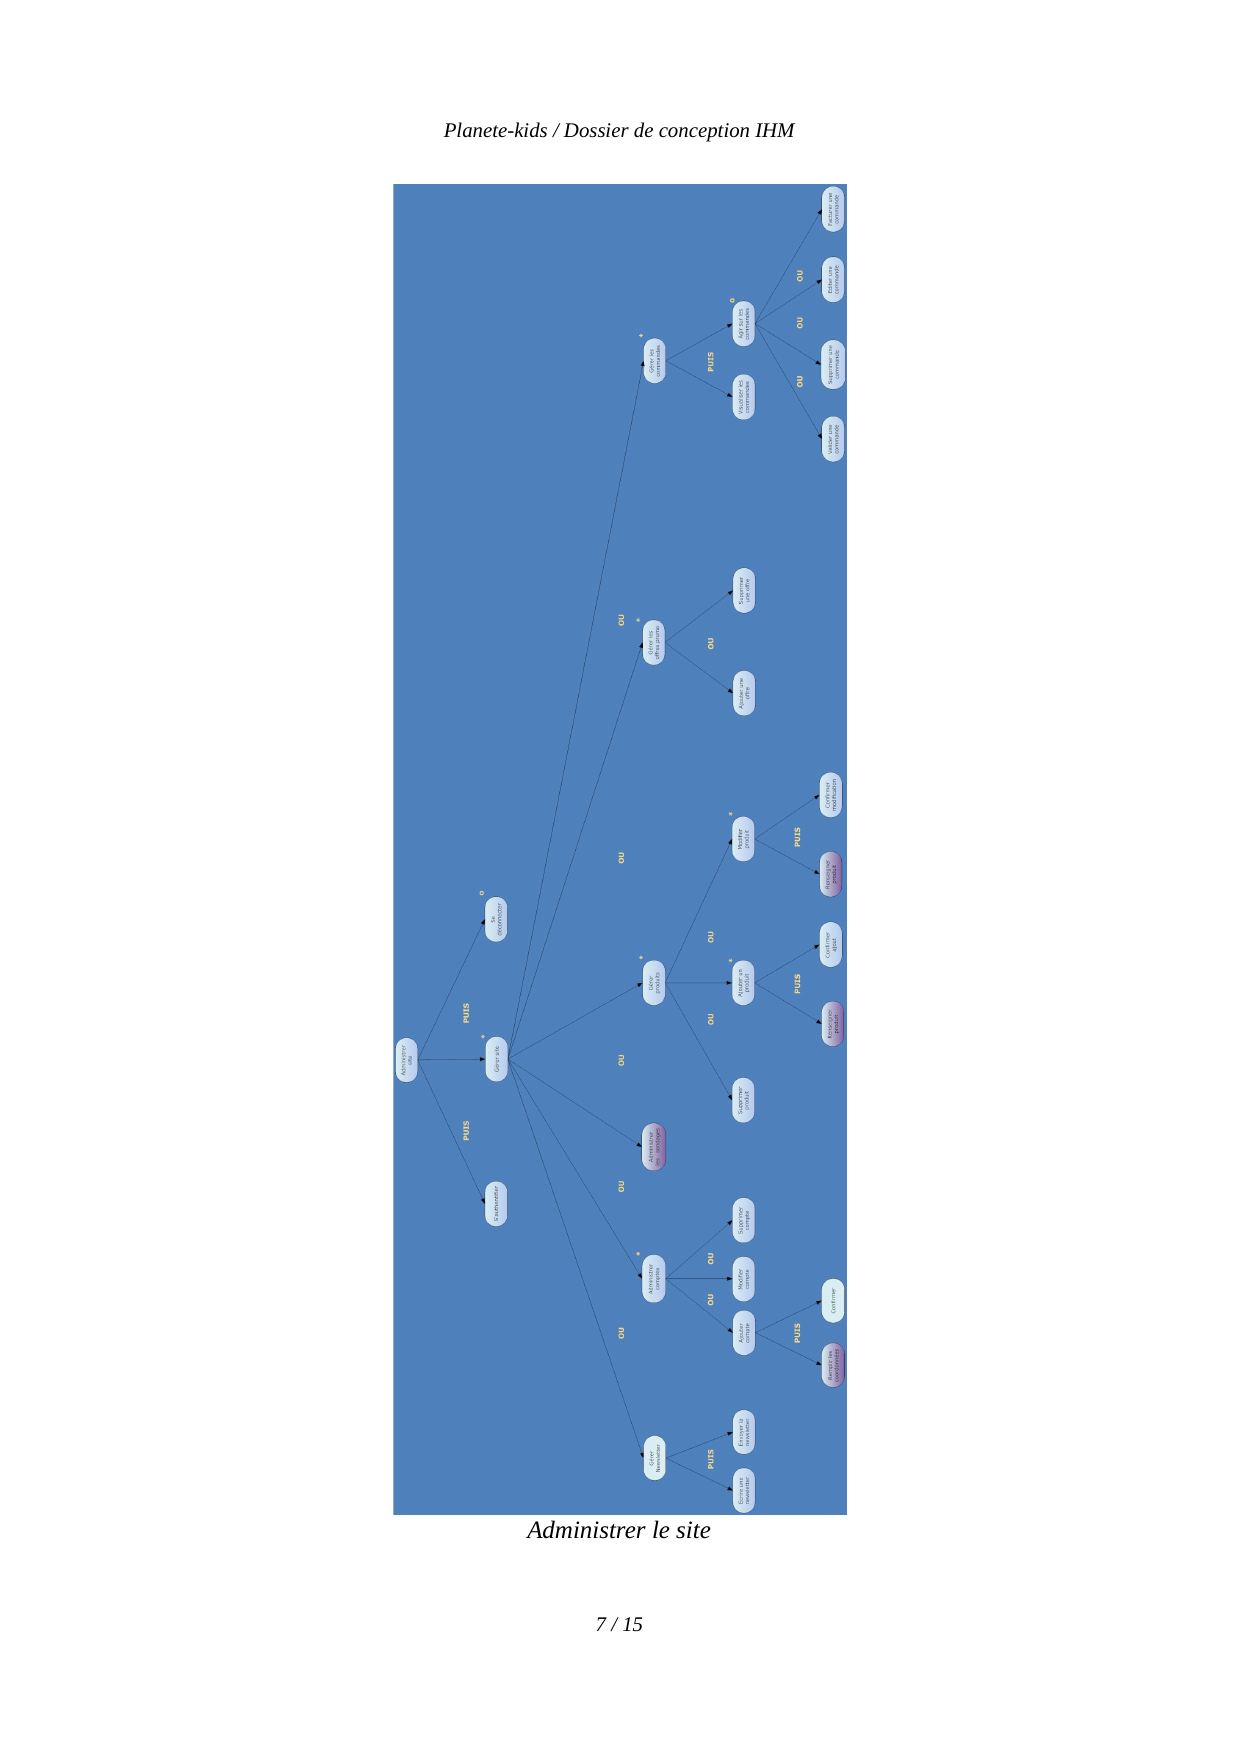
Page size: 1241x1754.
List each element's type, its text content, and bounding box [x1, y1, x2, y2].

picture [393, 184, 847, 1515]
text Administrer le site [391, 1515, 849, 1543]
